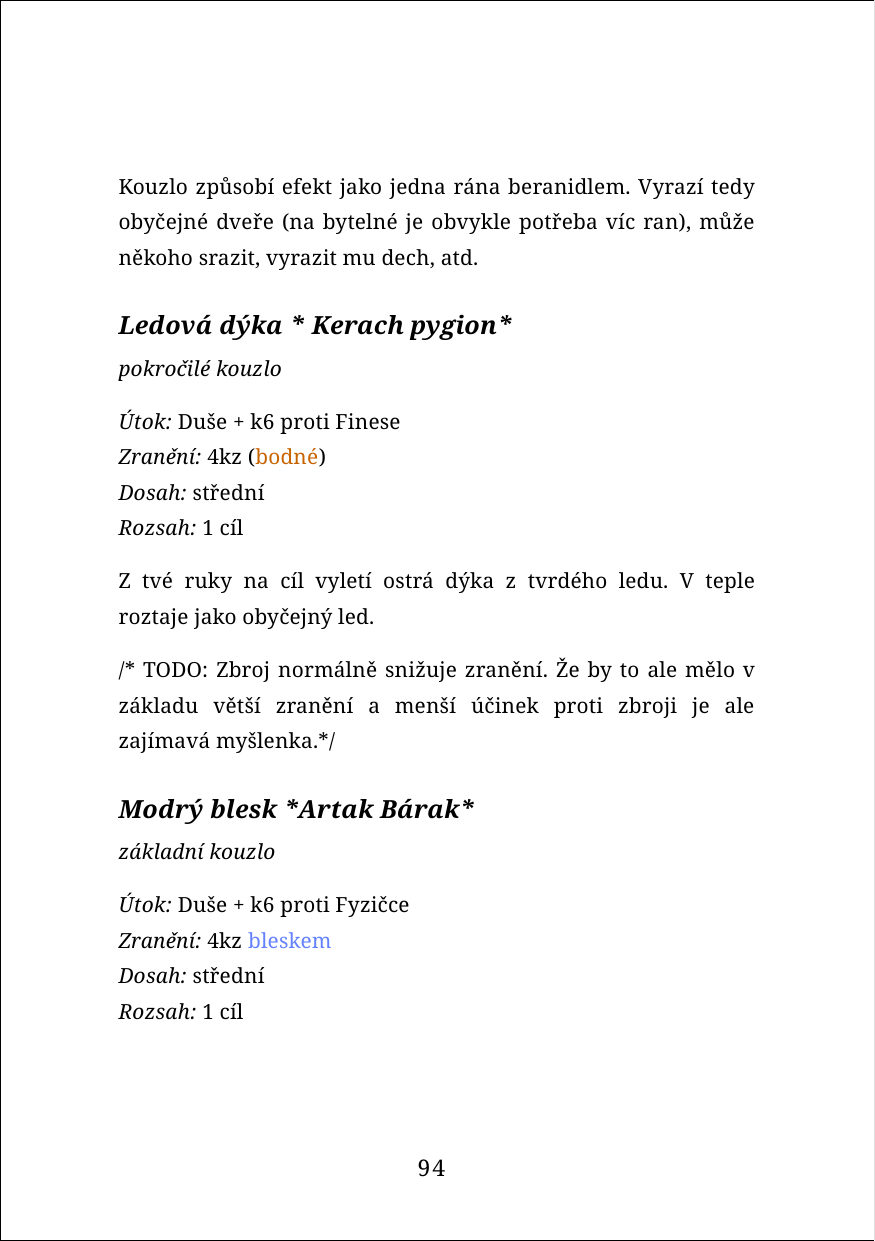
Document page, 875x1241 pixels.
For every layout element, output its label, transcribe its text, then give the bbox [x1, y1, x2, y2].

text Útok: Duše + k6 proti Finese Zranění: 4kz (bodné) Dosah: střední Rozsah: 1 cíl [118, 407, 756, 542]
subtitle Ledová dýka * Kerach pygion* [118, 308, 756, 342]
text Z tvé ruky na cíl vyletí ostrá dýka z tvrdého ledu. V teple roztaje jako obyčejný led. [118, 567, 756, 631]
text pokročilé kouzlo [118, 354, 756, 382]
text Kouzlo způsobí efekt jako jedna rána beranidlem. Vyrazí tedy obyčejné dveře (na bytelné je obvykle potřeba víc ran), může někoho srazit, vyrazit mu dech, atd. [118, 172, 756, 271]
text Útok: Duše + k6 proti Fyzičce Zranění: 4kz bleskem Dosah: střední Rozsah: 1 cíl [118, 891, 756, 1026]
text základní kouzlo [118, 837, 756, 866]
text /* TODO: Zbroj normálně snižuje zranění. Že by to ale mělo v základu větší zranění a menší účinek proti zbroji je ale zajímavá myšlenka.*/ [118, 655, 756, 755]
subtitle Modrý blesk *Artak Bárak* [118, 791, 756, 826]
